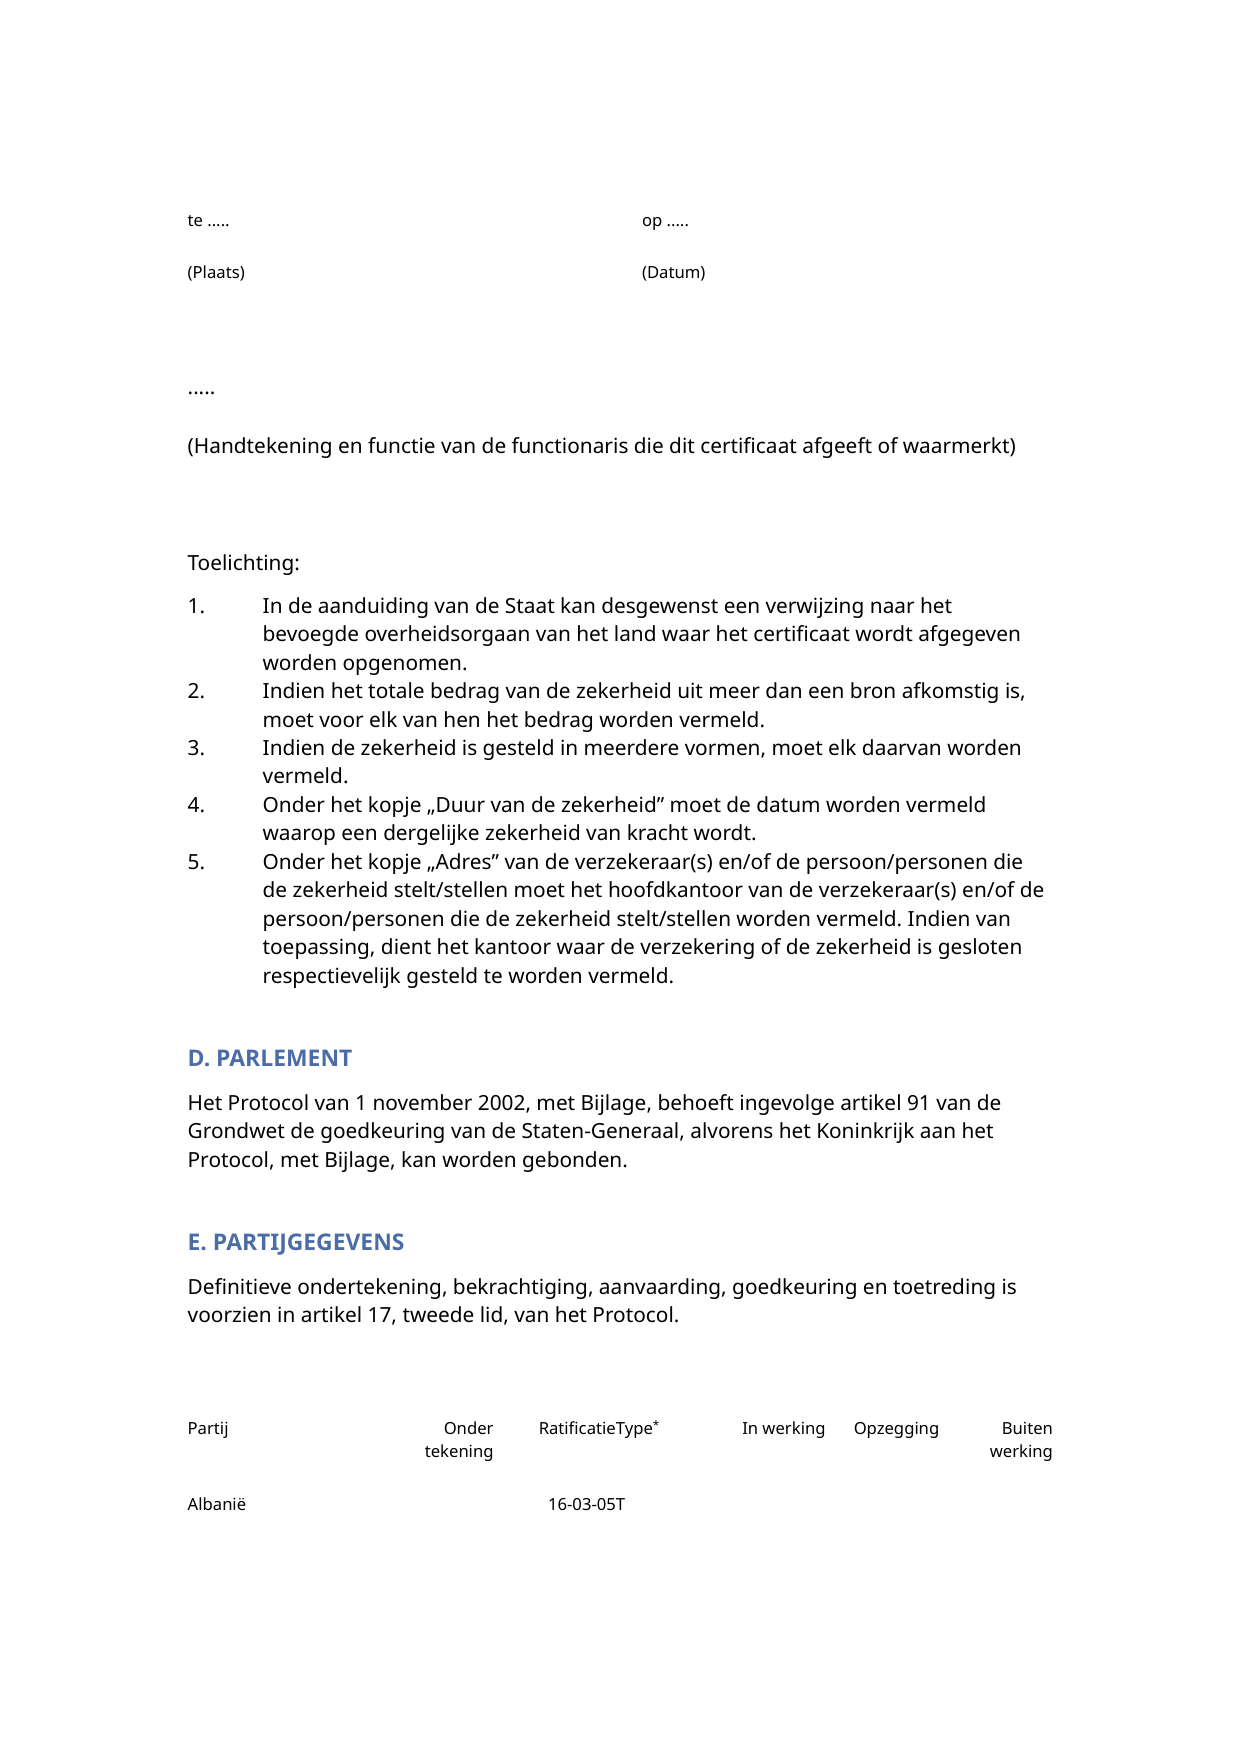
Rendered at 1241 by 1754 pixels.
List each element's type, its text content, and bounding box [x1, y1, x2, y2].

list In de aanduiding van de Staat kan desgewenst een verwijzing naar het bevoegde overheidsorgaan van het land waar het certificaat wordt afgegeven worden opgenomen. [187, 591, 1053, 676]
table_cell 16-03-05 [493, 1492, 616, 1551]
subtitle E. PARTIJGEGEVENS [187, 1226, 1053, 1257]
table_header Type* [616, 1417, 703, 1492]
table_cell T [616, 1492, 703, 1551]
table_header Onder tekening [371, 1417, 493, 1492]
table_cell op ..... [642, 209, 1053, 261]
table_header Partij [188, 1417, 371, 1492]
table_cell Albanië [188, 1492, 371, 1551]
table_cell [703, 1492, 825, 1551]
table_cell [642, 150, 1053, 208]
list Indien de zekerheid is gesteld in meerdere vormen, moet elk daarvan worden vermeld. [187, 733, 1053, 790]
table_cell (Datum) [642, 261, 1053, 314]
table_cell [371, 1492, 493, 1551]
list Onder het kopje „Duur van de zekerheid” moet de datum worden vermeld waarop een dergelijke zekerheid van kracht wordt. [187, 790, 1053, 847]
table_cell [825, 1492, 939, 1551]
table_header Opzegging [825, 1417, 939, 1492]
text Toelichting: [187, 548, 1053, 576]
subtitle D. PARLEMENT [187, 1042, 1053, 1073]
table_cell [231, 150, 642, 208]
table_header In werking [703, 1417, 825, 1492]
table_cell [188, 150, 231, 208]
table_cell [188, 314, 642, 372]
table_cell [939, 1492, 1053, 1551]
table_cell (Plaats) [188, 261, 642, 314]
list Onder het kopje „Adres” van de verzekeraar(s) en/of de persoon/personen die de zekerheid stelt/stellen moet het hoofdkantoor van de verzekeraar(s) en/of de persoon/personen die de zekerheid stelt/stellen worden vermeld. Indien van toepassing, dient het kantoor waar de verzekering of de zekerheid is gesloten respectievelijk gesteld te worden vermeld. [187, 847, 1053, 989]
text Het Protocol van 1 november 2002, met Bijlage, behoeft ingevolge artikel 91 van de Grondwet de goedkeuring van de Staten-Generaal, alvorens het Koninkrijk aan het Protocol, met Bijlage, kan worden gebonden. [187, 1088, 1053, 1173]
text Definitieve ondertekening, bekrachtiging, aanvaarding, goedkeuring en toetreding is voorzien in artikel 17, tweede lid, van het Protocol. [187, 1272, 1053, 1329]
table_cell [642, 314, 1053, 372]
table_header Buiten werking [939, 1417, 1053, 1492]
table_header Ratificatie [493, 1417, 616, 1492]
table_cell te ..... [188, 209, 642, 261]
table_cell ..... [188, 372, 1053, 431]
list Indien het totale bedrag van de zekerheid uit meer dan een bron afkomstig is, moet voor elk van hen het bedrag worden vermeld. [187, 676, 1053, 733]
table_cell (Handtekening en functie van de functionaris die dit certificaat afgeeft of waarmerkt) [188, 431, 1053, 489]
